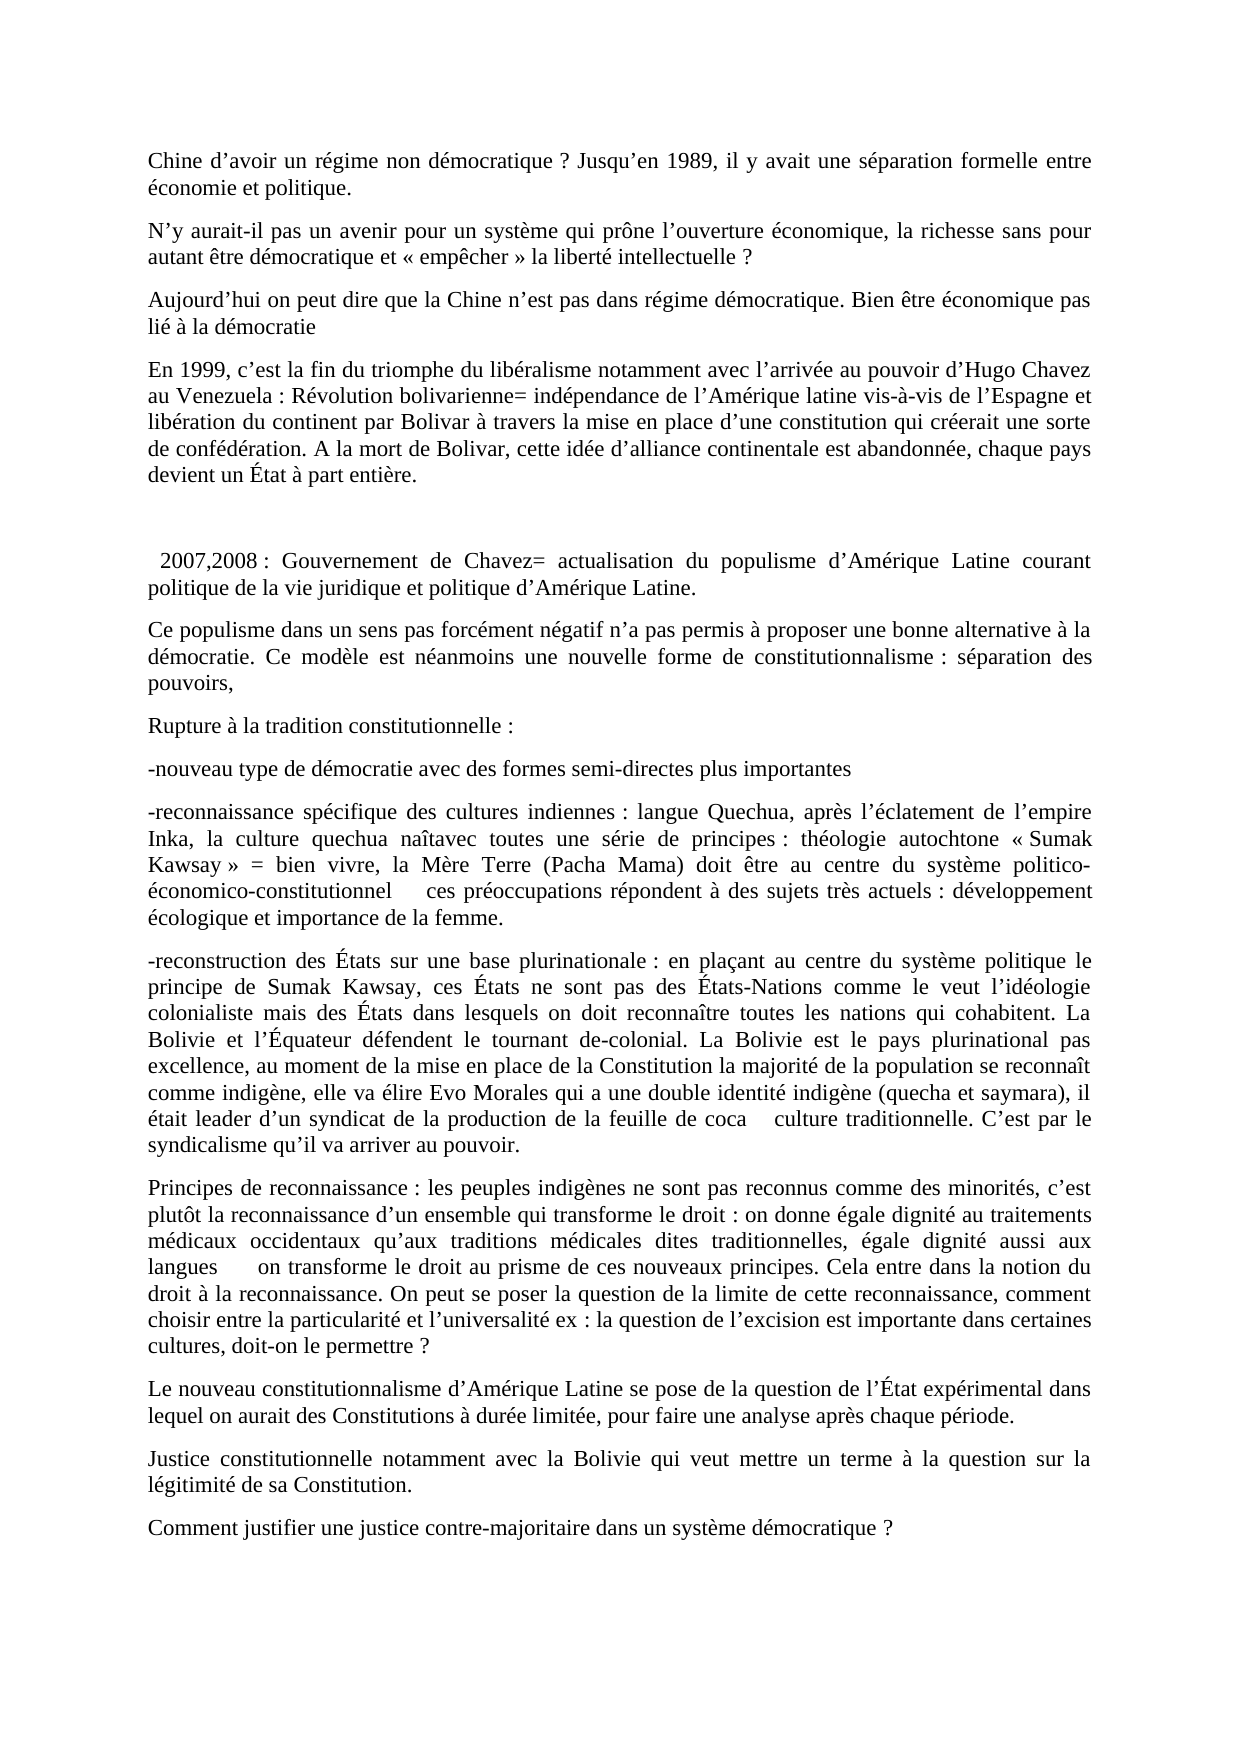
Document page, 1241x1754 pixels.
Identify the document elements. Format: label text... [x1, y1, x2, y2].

text -nouveau type de démocratie avec des formes semi-directes plus importantes [148, 755, 1093, 782]
text Rupture à la tradition constitutionnelle : [148, 712, 1093, 739]
text En 1999, c’est la fin du triomphe du libéralisme notamment avec l’arrivée au pouvoir d’Hugo Chavez au Venezuela : Révolution bolivarienne= indépendance de l’Amérique latine vis-à-vis de l’Espagne et libération du continent par Bolivar à travers la mise en place d’une constitution qui créerait une sorte de confédération. A la mort de Bolivar, cette idée d’alliance continentale est abandonnée, chaque pays devient un État à part entière. [148, 356, 1093, 487]
text Comment justifier une justice contre-majoritaire dans un système démocratique ? [148, 1514, 1093, 1541]
text N’y aurait-il pas un avenir pour un système qui prône l’ouverture économique, la richesse sans pour autant être démocratique et « empêcher » la liberté intellectuelle ? [148, 217, 1093, 270]
text 2007,2008 : Gouvernement de Chavez= actualisation du populisme d’Amérique Latine courant politique de la vie juridique et politique d’Amérique Latine. [148, 547, 1093, 600]
text -reconnaissance spécifique des cultures indiennes : langue Quechua, après l’éclatement de l’empire Inka, la culture quechua naîtavec toutes une série de principes : théologie autochtone « Sumak Kawsay » = bien vivre, la Mère Terre (Pacha Mama) doit être au centre du système politico-économico-constitutionnel  ces préoccupations répondent à des sujets très actuels : développement écologique et importance de la femme. [148, 798, 1093, 930]
text Chine d’avoir un régime non démocratique ? Jusqu’en 1989, il y avait une séparation formelle entre économie et politique. [148, 148, 1093, 200]
text Aujourd’hui on peut dire que la Chine n’est pas dans régime démocratique. Bien être économique pas lié à la démocratie [148, 286, 1093, 339]
text -reconstruction des États sur une base plurinationale : en plaçant au centre du système politique le principe de Sumak Kawsay, ces États ne sont pas des États-Nations comme le veut l’idéologie colonialiste mais des États dans lesquels on doit reconnaître toutes les nations qui cohabitent. La Bolivie et l’Équateur défendent le tournant de-colonial. La Bolivie est le pays plurinational pas excellence, au moment de la mise en place de la Constitution la majorité de la population se reconnaît comme indigène, elle va élire Evo Morales qui a une double identité indigène (quecha et saymara), il était leader d’un syndicat de la production de la feuille de coca culture traditionnelle. C’est par le syndicalisme qu’il va arriver au pouvoir. [148, 947, 1093, 1158]
text Justice constitutionnelle notamment avec la Bolivie qui veut mettre un terme à la question sur la légitimité de sa Constitution. [148, 1445, 1093, 1497]
text Principes de reconnaissance : les peuples indigènes ne sont pas reconnus comme des minorités, c’est plutôt la reconnaissance d’un ensemble qui transforme le droit : on donne égale dignité au traitements médicaux occidentaux qu’aux traditions médicales dites traditionnelles, égale dignité aussi aux langues  on transforme le droit au prisme de ces nouveaux principes. Cela entre dans la notion du droit à la reconnaissance. On peut se poser la question de la limite de cette reconnaissance, comment choisir entre la particularité et l’universalité ex : la question de l’excision est importante dans certaines cultures, doit-on le permettre ? [148, 1174, 1093, 1359]
text Le nouveau constitutionnalisme d’Amérique Latine se pose de la question de l’État expérimental dans lequel on aurait des Constitutions à durée limitée, pour faire une analyse après chaque période. [148, 1375, 1093, 1428]
text Ce populisme dans un sens pas forcément négatif n’a pas permis à proposer une bonne alternative à la démocratie. Ce modèle est néanmoins une nouvelle forme de constitutionnalisme : séparation des pouvoirs, [148, 617, 1093, 696]
